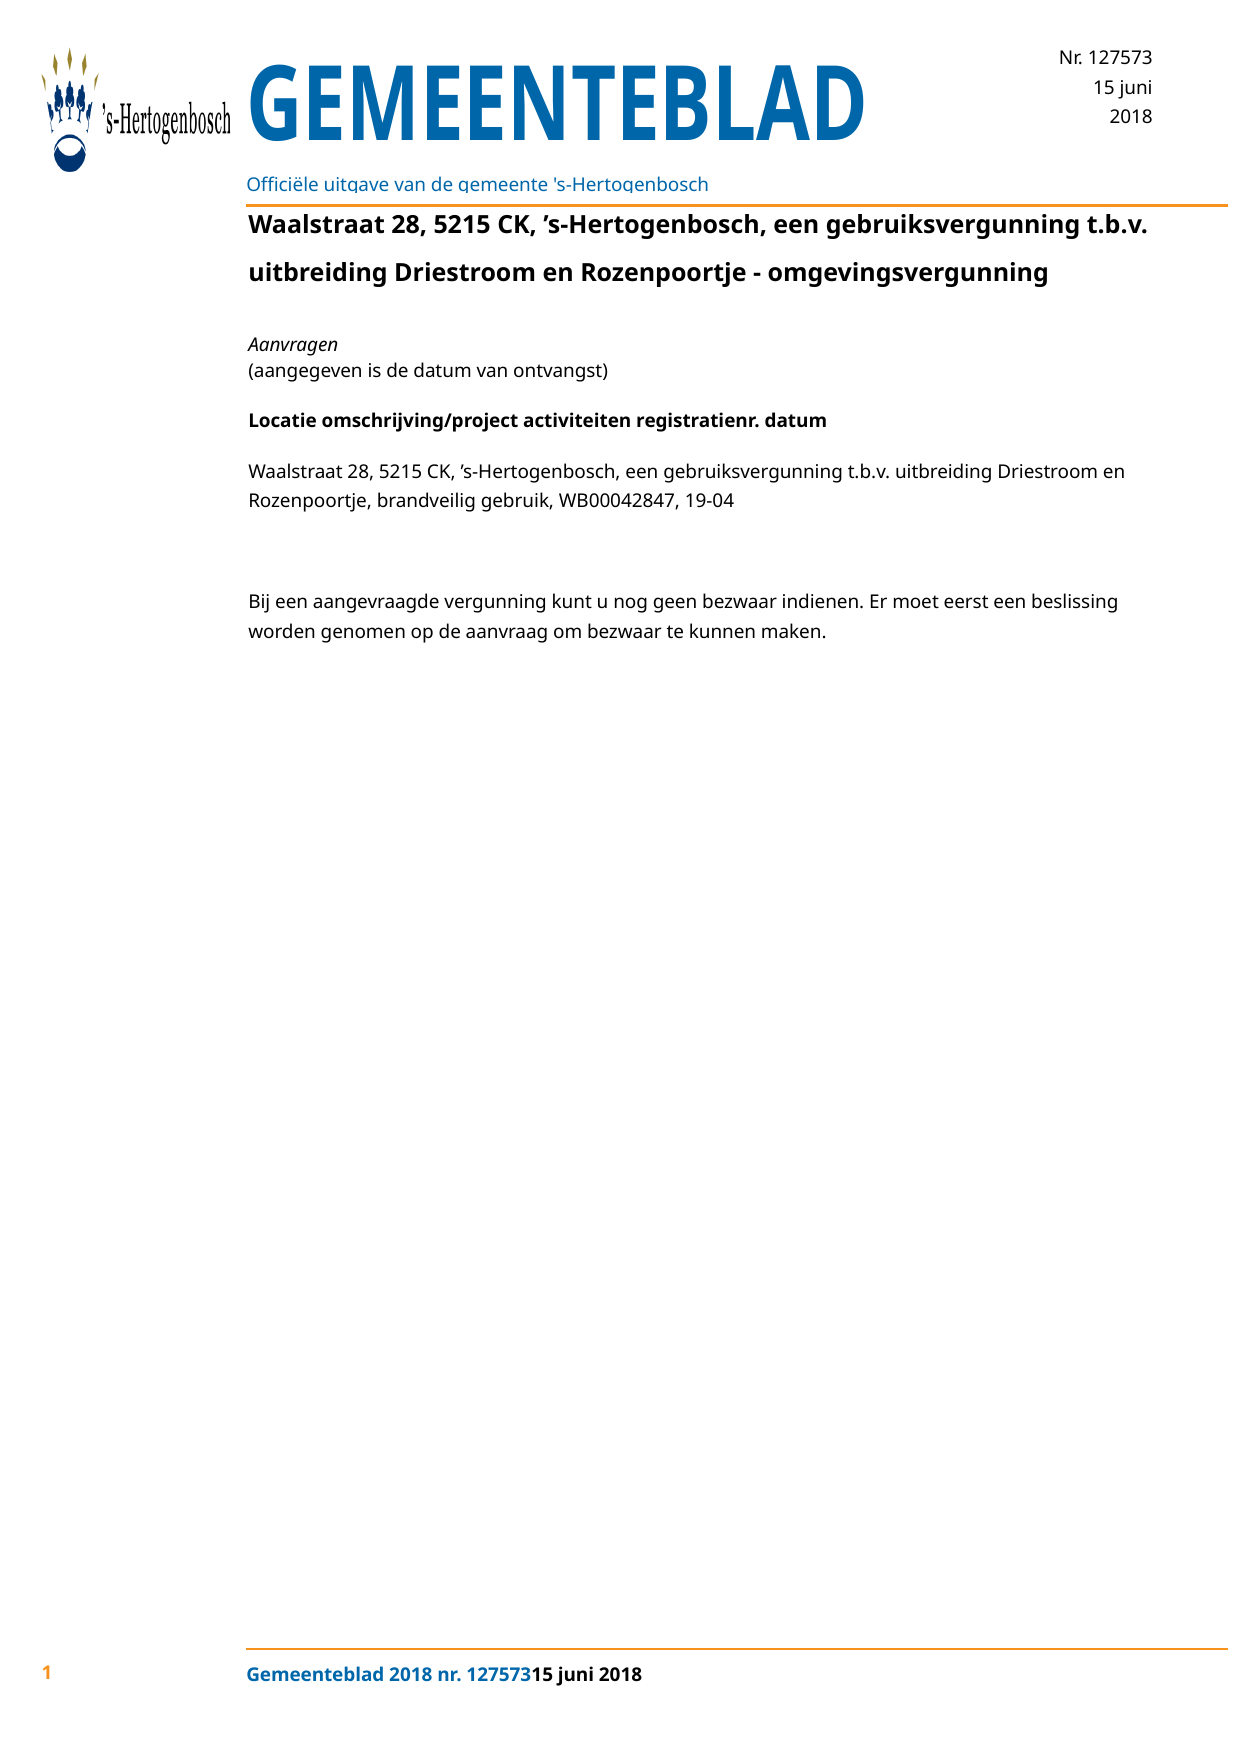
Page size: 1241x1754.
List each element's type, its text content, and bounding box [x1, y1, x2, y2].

text Waalstraat 28, 5215 CK, ’s-Hertogenbosch, een gebruiksvergunning t.b.v. uitbreiding Driestroom en Rozenpoortje, brandveilig gebruik, WB00042847, 19-04 [248, 458, 1152, 513]
text (aangegeven is de datum van ontvangst) [248, 357, 1152, 383]
text Aanvragen [248, 331, 1152, 357]
text Waalstraat 28, 5215 CK, ’s-Hertogenbosch, een gebruiksvergunning t.b.v. uitbreiding Driestroom en Rozenpoortje - omgevingsvergunning [248, 207, 1152, 288]
text Bij een aangevraagde vergunning kunt u nog geen bezwaar indienen. Er moet eerst een beslissing worden genomen op de aanvraag om bezwaar te kunnen maken. [248, 588, 1152, 644]
text Locatie omschrijving/project activiteiten registratienr. datum [248, 408, 1152, 433]
picture [41, 47, 231, 172]
